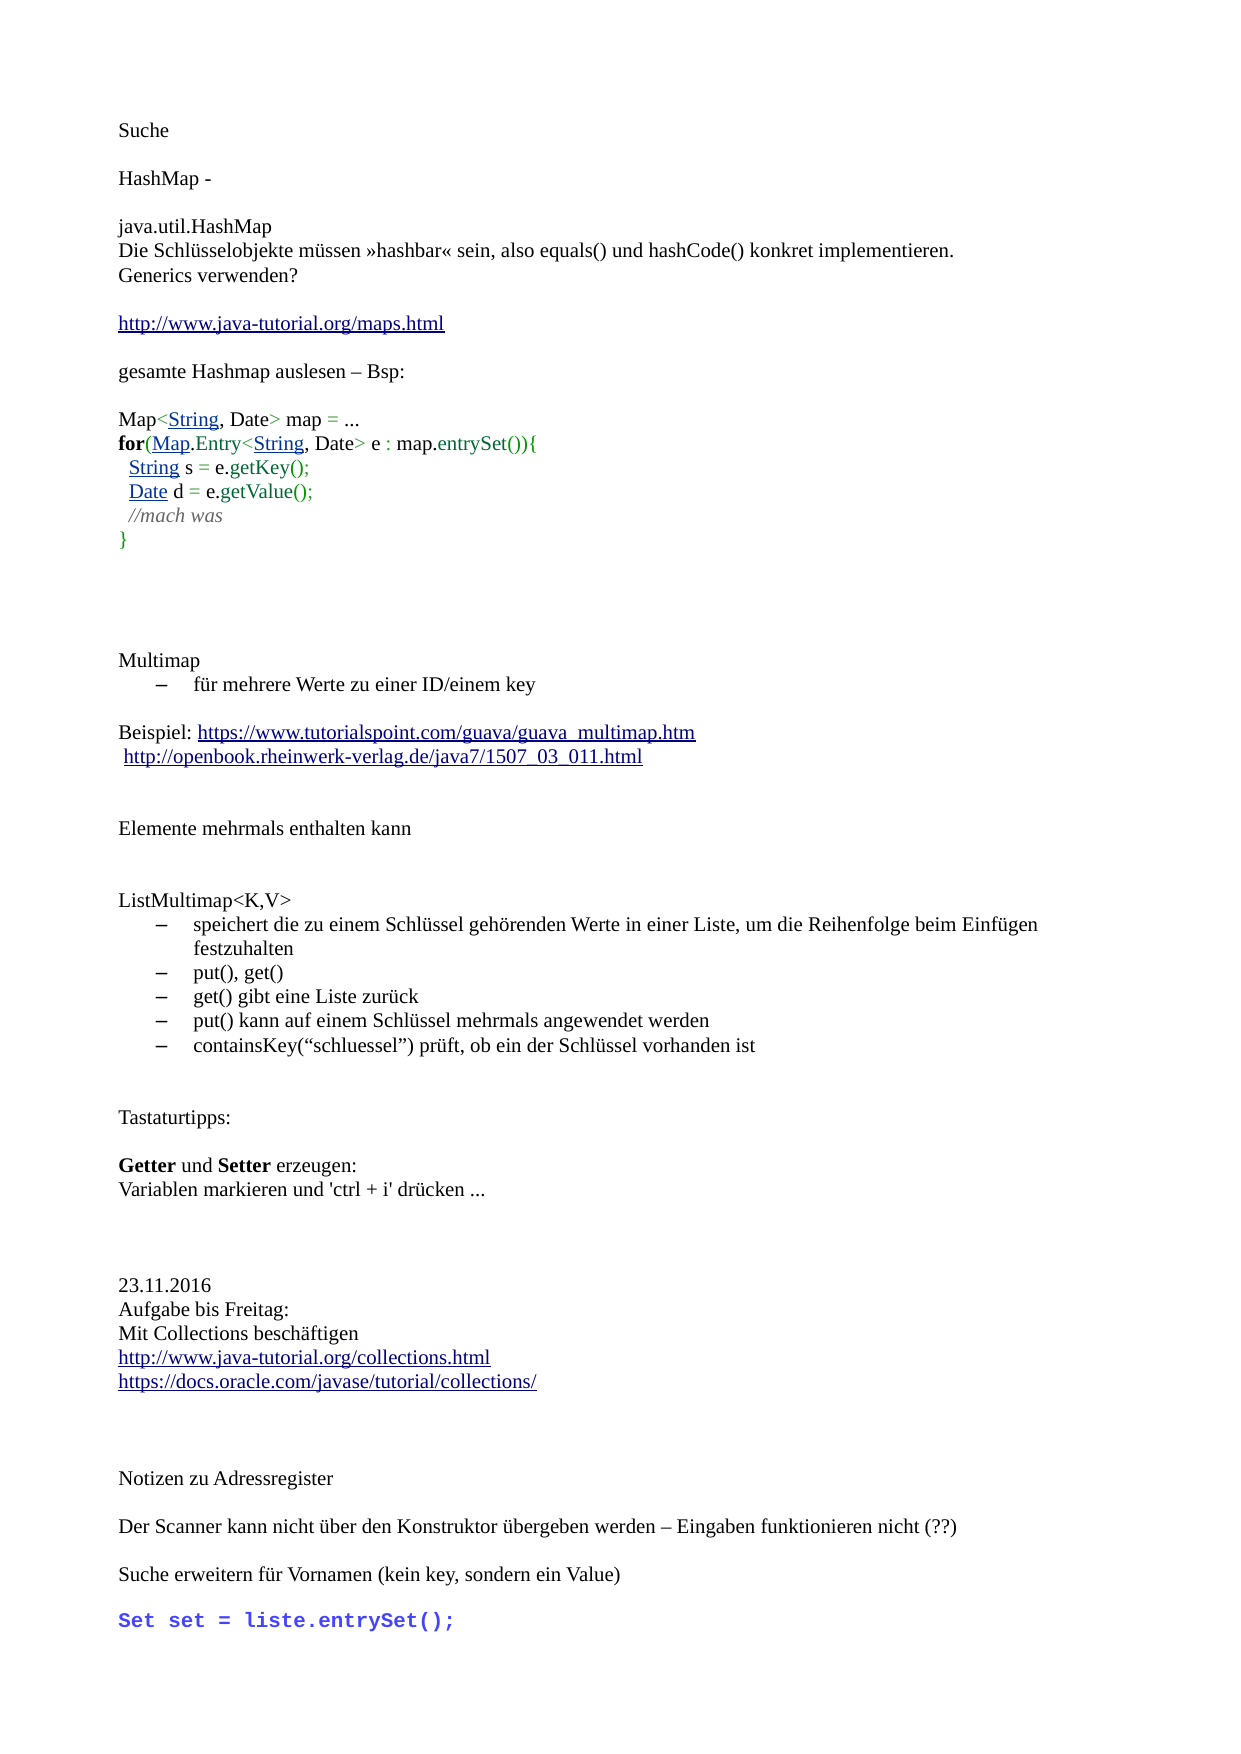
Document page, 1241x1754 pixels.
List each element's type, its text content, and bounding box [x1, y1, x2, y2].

text Getter und Setter erzeugen: [118, 1153, 1122, 1177]
text Set set = liste.entrySet(); [118, 1610, 1122, 1634]
text Der Scanner kann nicht über den Konstruktor übergeben werden – Eingaben funktionieren nicht (??) [118, 1514, 1122, 1538]
list put(), get() [156, 960, 1122, 984]
text Die Schlüsselobjekte müssen »hashbar« sein, also equals() und hashCode() konkret implementieren. [118, 238, 1122, 262]
text Map<String, Date> map = ... for(Map.Entry<String, Date> e : map.entrySet()){ String s = e.getKey(); Date d = e.getValue(); //mach was } [118, 407, 1122, 551]
text Suche erweitern für Vornamen (kein key, sondern ein Value) [118, 1562, 1122, 1586]
text gesamte Hashmap auslesen – Bsp: [118, 359, 1122, 383]
list get() gibt eine Liste zurück [156, 984, 1122, 1008]
text http://www.java-tutorial.org/collections.html [118, 1345, 1122, 1369]
text Multimap [118, 647, 1122, 672]
list put() kann auf einem Schlüssel mehrmals angewendet werden [156, 1008, 1122, 1032]
text http://openbook.rheinwerk-verlag.de/java7/1507_03_011.html [118, 744, 1122, 768]
text Suche [118, 118, 1122, 142]
text Variablen markieren und 'ctrl + i' drücken ... [118, 1177, 1122, 1201]
text https://docs.oracle.com/javase/tutorial/collections/ [118, 1369, 1122, 1393]
text Elemente mehrmals enthalten kann [118, 816, 1122, 840]
text Generics verwenden? [118, 262, 1122, 287]
list für mehrere Werte zu einer ID/einem key [156, 672, 1122, 696]
text Beispiel: https://www.tutorialspoint.com/guava/guava_multimap.htm [118, 720, 1122, 744]
text java.util.HashMap [118, 214, 1122, 238]
text HashMap - [118, 166, 1122, 190]
list speichert die zu einem Schlüssel gehörenden Werte in einer Liste, um die Reihenfolge beim Einfügen festzuhalten [156, 912, 1122, 960]
text ListMultimap<K,V> [118, 888, 1122, 912]
text Tastaturtipps: [118, 1105, 1122, 1129]
list containsKey(“schluessel”) prüft, ob ein der Schlüssel vorhanden ist [156, 1032, 1122, 1057]
text http://www.java-tutorial.org/maps.html [118, 311, 1122, 335]
text 23.11.2016 [118, 1273, 1122, 1297]
text Aufgabe bis Freitag: [118, 1297, 1122, 1321]
text Mit Collections beschäftigen [118, 1321, 1122, 1345]
text Notizen zu Adressregister [118, 1466, 1122, 1490]
